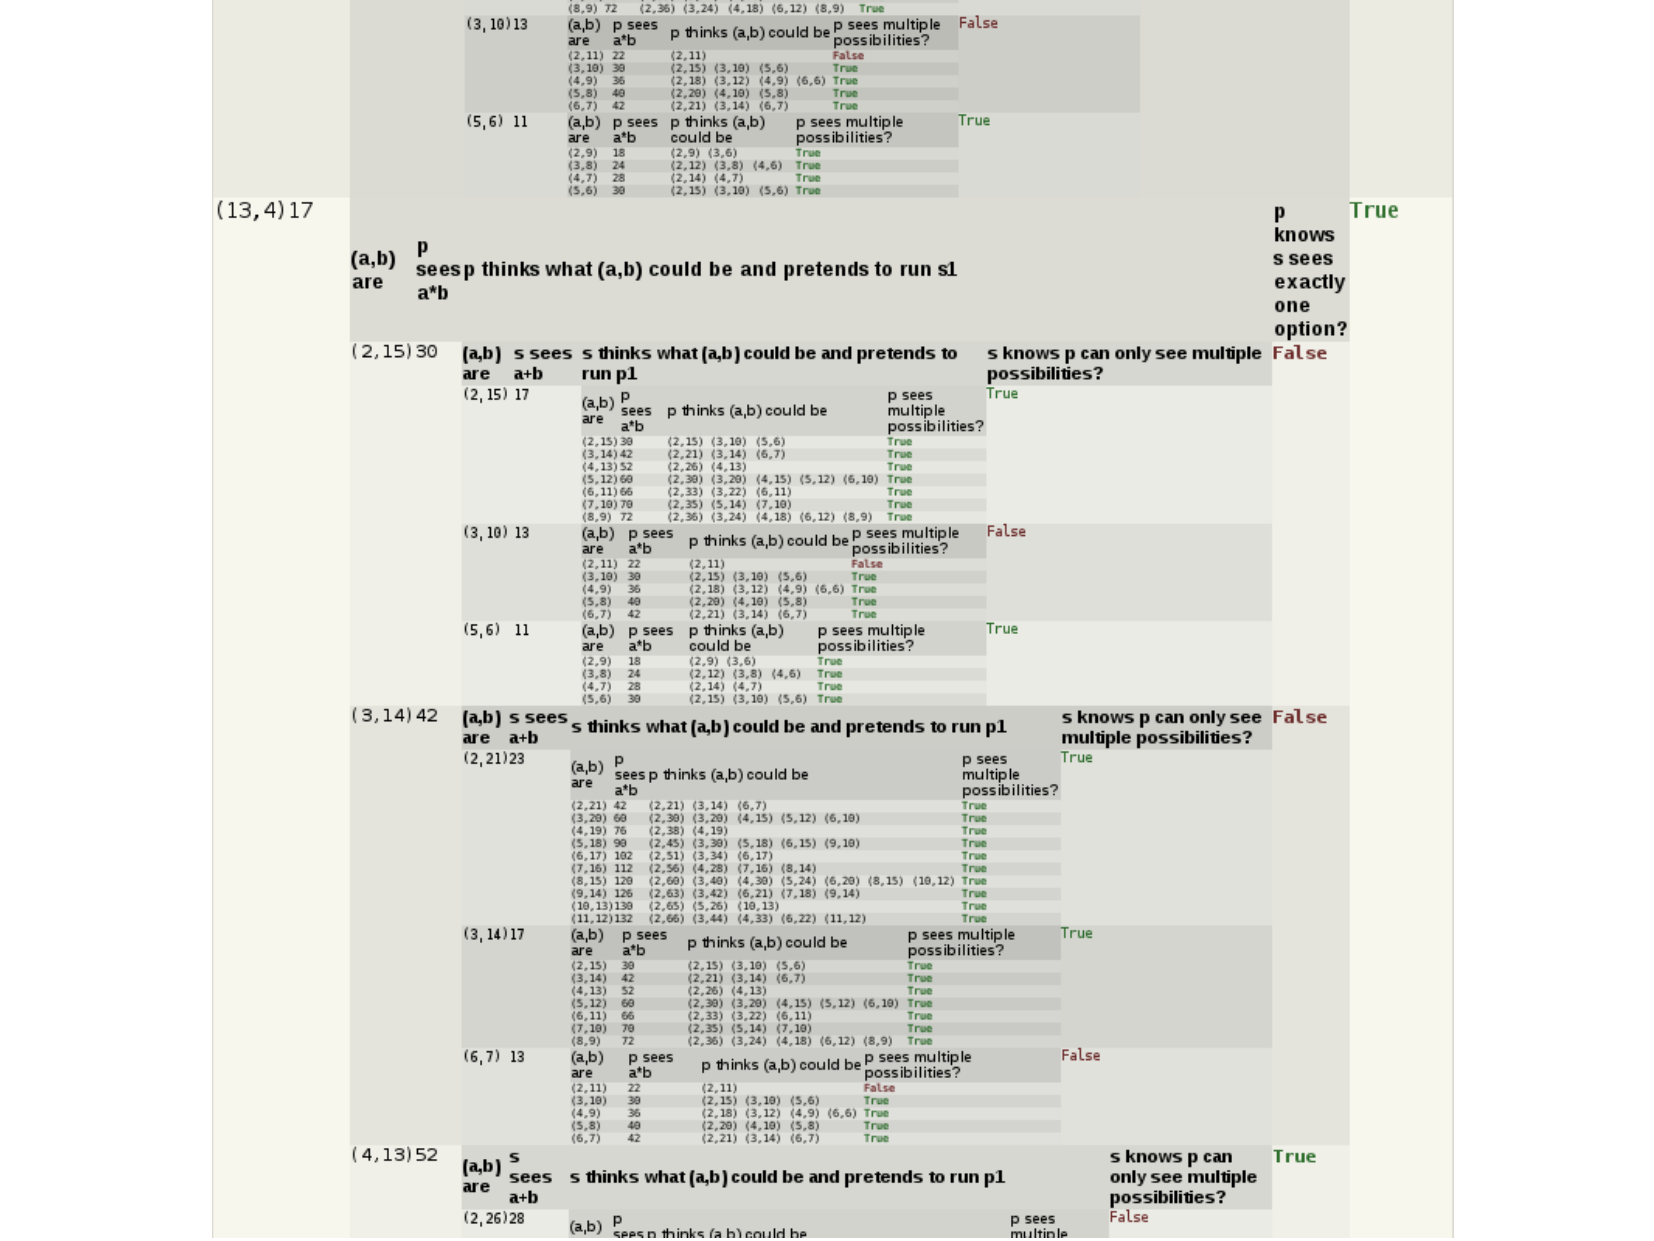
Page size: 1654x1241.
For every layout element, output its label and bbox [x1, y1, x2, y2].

picture [212, 0, 1454, 1238]
